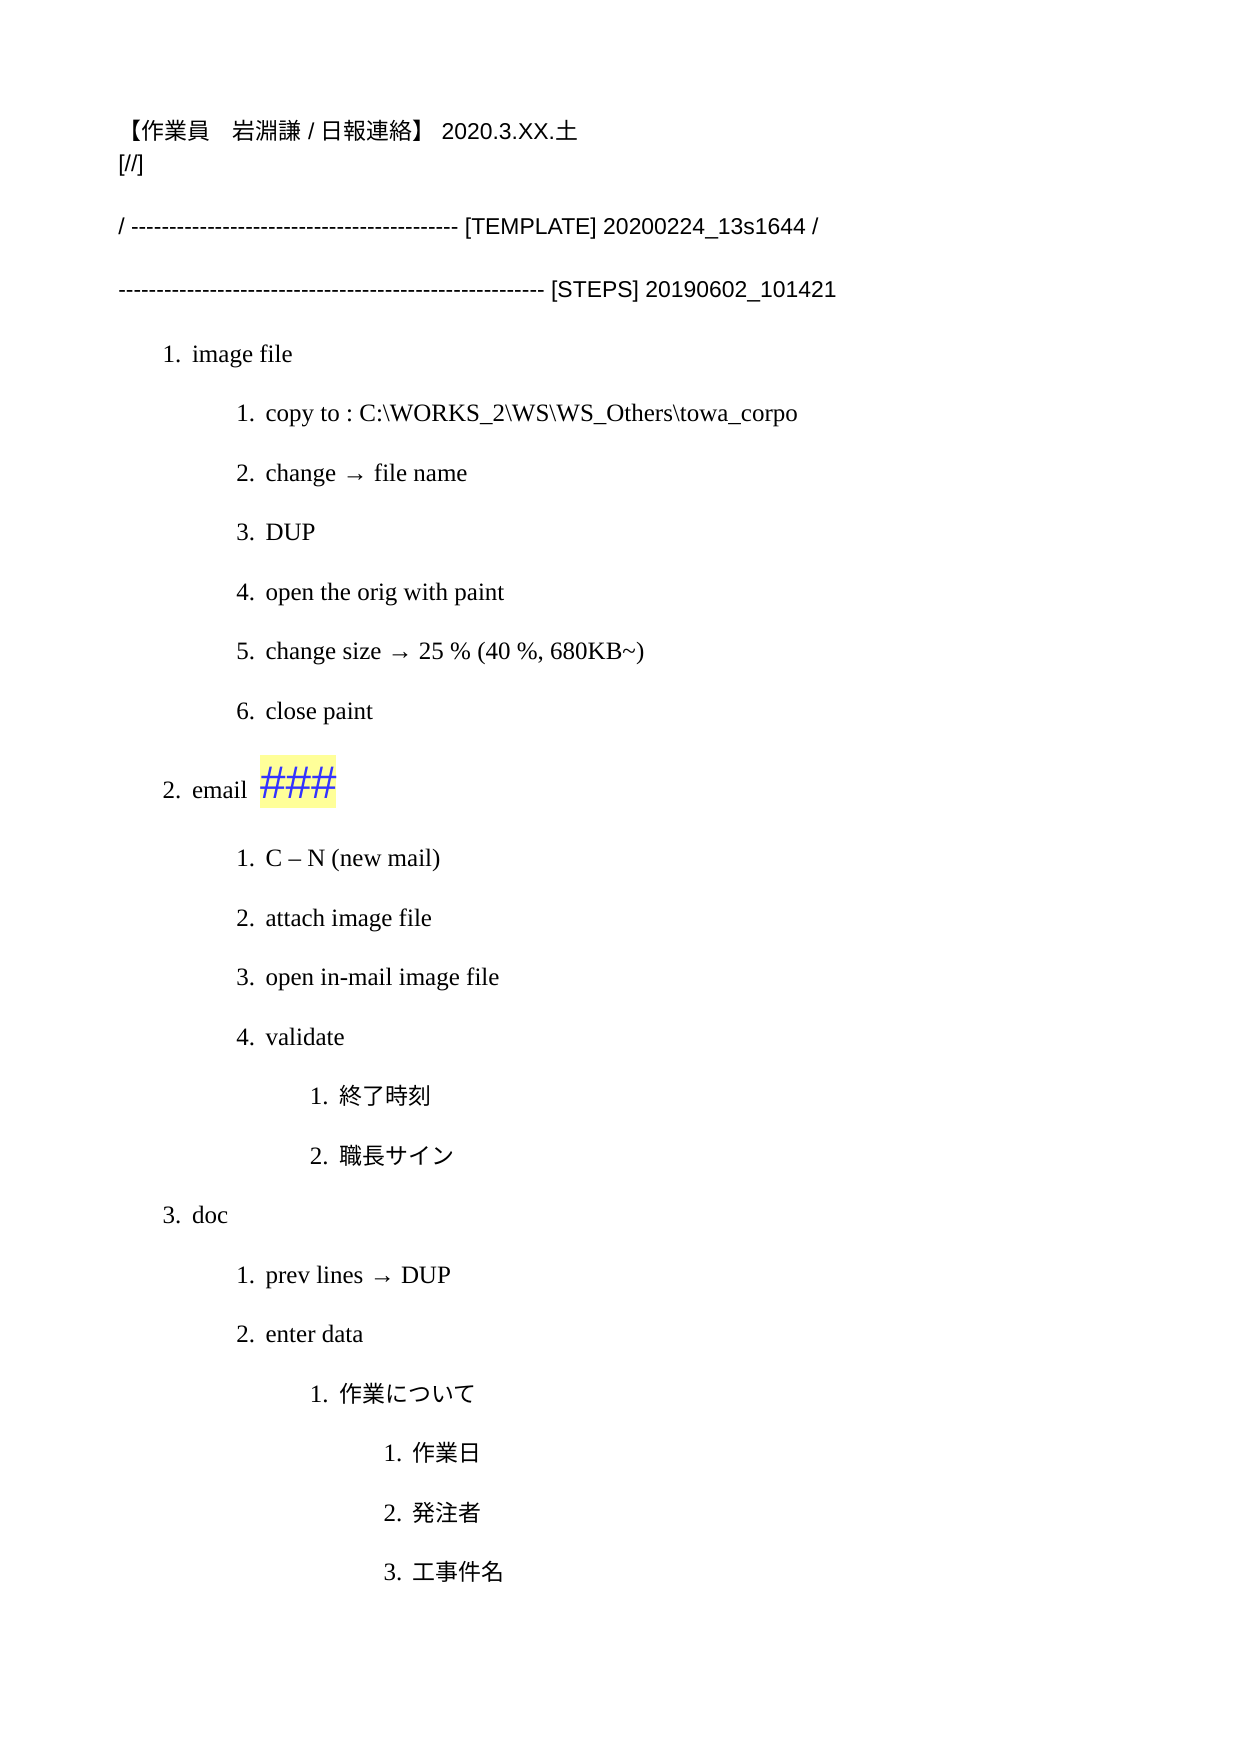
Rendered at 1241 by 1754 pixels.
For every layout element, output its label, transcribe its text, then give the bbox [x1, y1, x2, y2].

list validate [236, 1022, 1122, 1051]
list DUP [236, 517, 1122, 546]
list C – N (new mail) [236, 843, 1122, 872]
list 職長サイン [309, 1141, 1122, 1169]
text 【作業員 岩淵謙 / 日報連絡】 2020.3.XX.土 [118, 118, 1122, 144]
list email ### [162, 755, 1122, 808]
list 発注者 [383, 1498, 1122, 1526]
list 工事件名 [383, 1557, 1122, 1586]
text [//] [118, 150, 1122, 176]
text / ------------------------------------------- [TEMPLATE] 20200224_13s1644 / [118, 213, 1122, 239]
text -------------------------------------------------------- [STEPS] 20190602_101421 [118, 276, 1122, 302]
list attach image file [236, 903, 1122, 932]
list enter data [236, 1319, 1122, 1348]
list 作業について [309, 1379, 1122, 1407]
list 終了時刻 [309, 1081, 1122, 1110]
list open in-mail image file [236, 962, 1122, 991]
list close paint [236, 696, 1122, 724]
list 作業日 [383, 1438, 1122, 1467]
list change → file name [236, 458, 1122, 487]
list doc [162, 1200, 1122, 1229]
list copy to : C:\WORKS_2\WS\WS_Others\towa_corpo [236, 398, 1122, 427]
list prev lines → DUP [236, 1260, 1122, 1288]
list image file [162, 339, 1122, 368]
list open the orig with paint [236, 577, 1122, 606]
list change size → 25 % (40 %, 680KB~) [236, 636, 1122, 665]
